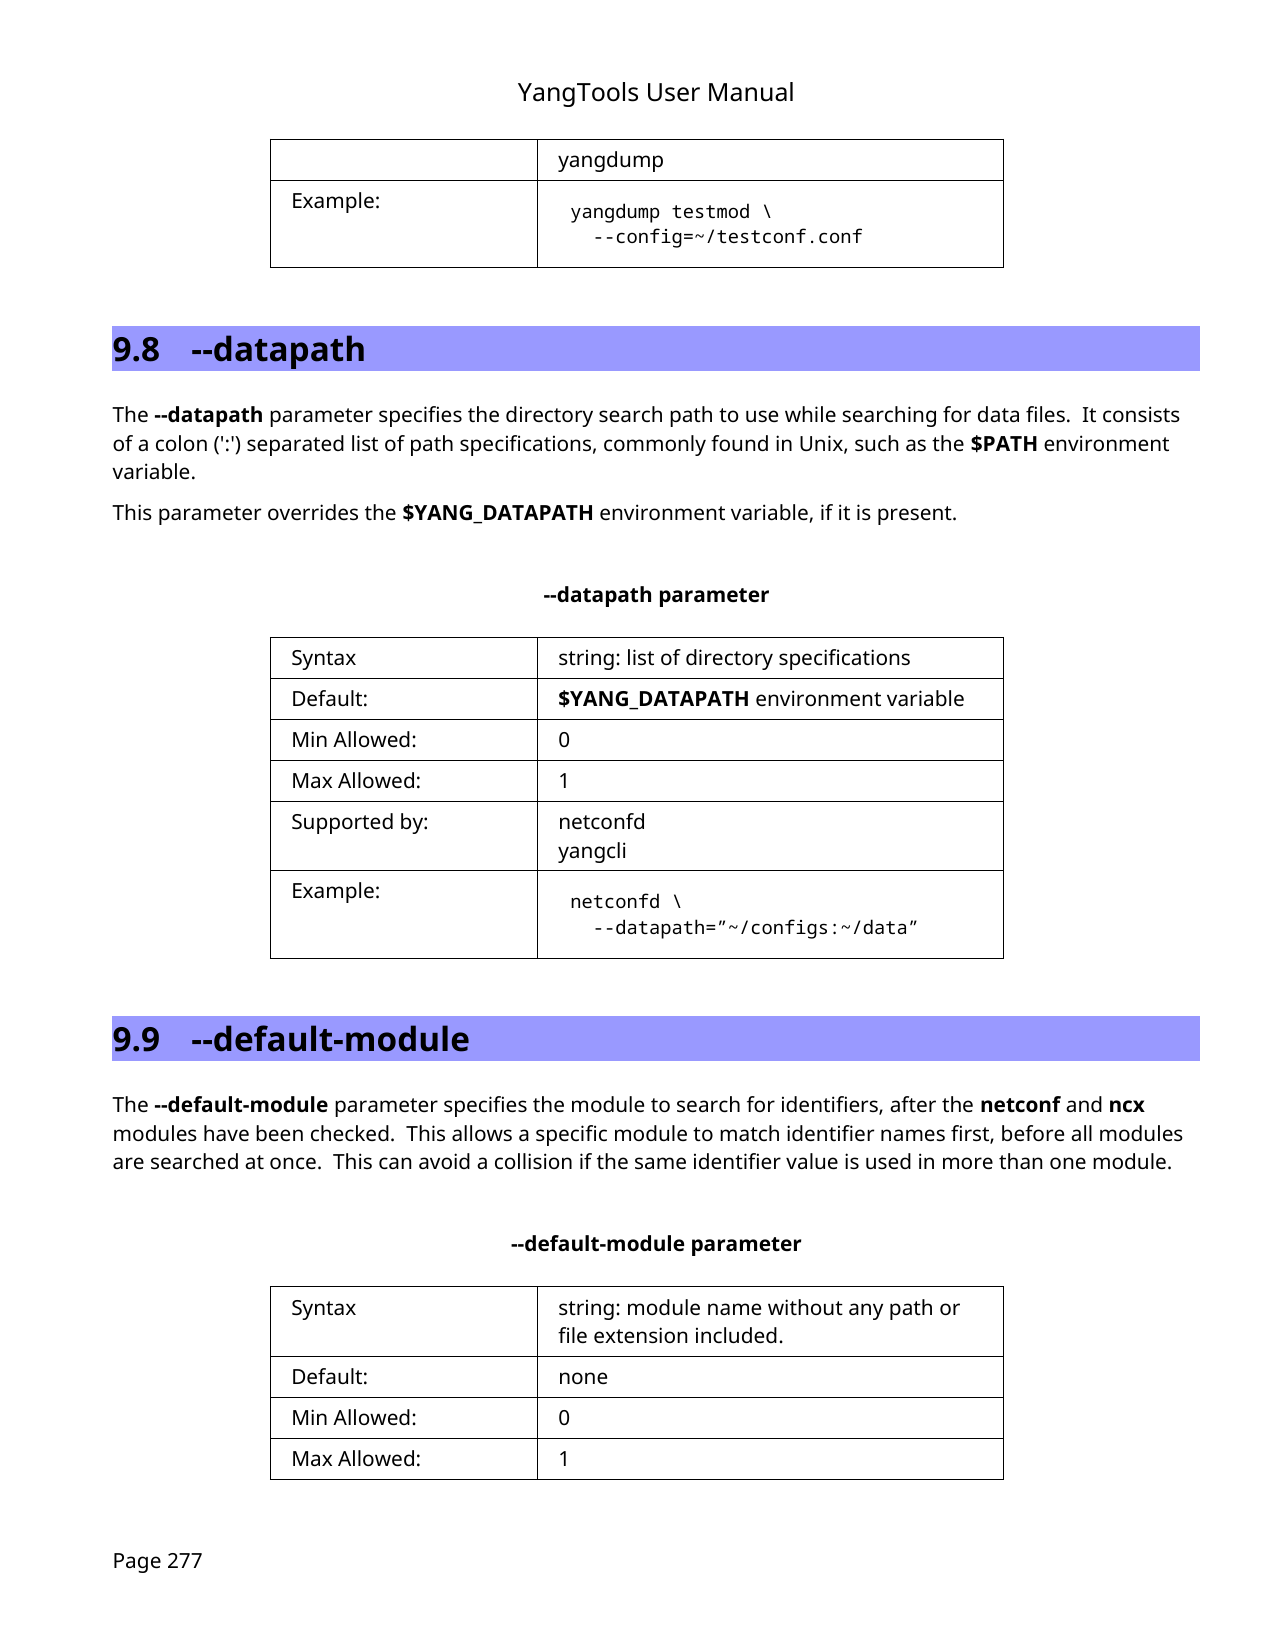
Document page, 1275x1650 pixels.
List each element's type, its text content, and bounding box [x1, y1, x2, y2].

text This parameter overrides the $YANG_DATAPATH environment variable, if it is present. [112, 498, 1200, 526]
text The --datapath parameter specifies the directory search path to use while searching for data files. It consists of a colon (':') separated list of path specifications, commonly found in Unix, such as the $PATH environment variable. [112, 400, 1200, 486]
table_header string: module name without any path or file extension included. [538, 1287, 1003, 1356]
table_cell [271, 140, 537, 179]
table_cell none [538, 1357, 1003, 1397]
table_cell yangdump testmod \ --config=~/testconf.conf [538, 181, 1003, 267]
table_cell Max Allowed: [271, 1439, 537, 1478]
table_cell Default: [271, 679, 537, 719]
table_header string: list of directory specifications [538, 638, 1003, 678]
subtitle --datapath [112, 326, 1200, 371]
table_cell $YANG_DATAPATH environment variable [538, 679, 1003, 719]
table_cell netconfd yangcli [538, 802, 1003, 870]
table_header Syntax [271, 1287, 537, 1356]
table_cell 0 [538, 720, 1003, 759]
table_cell Min Allowed: [271, 720, 537, 759]
table_cell yangdump [538, 140, 1003, 179]
table_cell 1 [538, 1439, 1003, 1478]
table_cell Default: [271, 1357, 537, 1397]
subtitle --default-module parameter [127, 1229, 1185, 1258]
subtitle --default-module [112, 1016, 1200, 1061]
table_cell Supported by: [271, 802, 537, 870]
table_cell Example: [271, 871, 537, 957]
table_header Syntax [271, 638, 537, 678]
table_cell 0 [538, 1398, 1003, 1437]
table_cell Example: [271, 181, 537, 267]
table_cell Min Allowed: [271, 1398, 537, 1437]
text The --default-module parameter specifies the module to search for identifiers, after the netconf and ncx modules have been checked. This allows a specific module to match identifier names first, before all modules are searched at once. This can avoid a collision if the same identifier value is used in more than one module. [112, 1091, 1200, 1176]
table_cell Max Allowed: [271, 761, 537, 801]
subtitle --datapath parameter [127, 580, 1185, 608]
table_cell 1 [538, 761, 1003, 801]
table_cell netconfd \ --datapath=”~/configs:~/data” [538, 871, 1003, 957]
